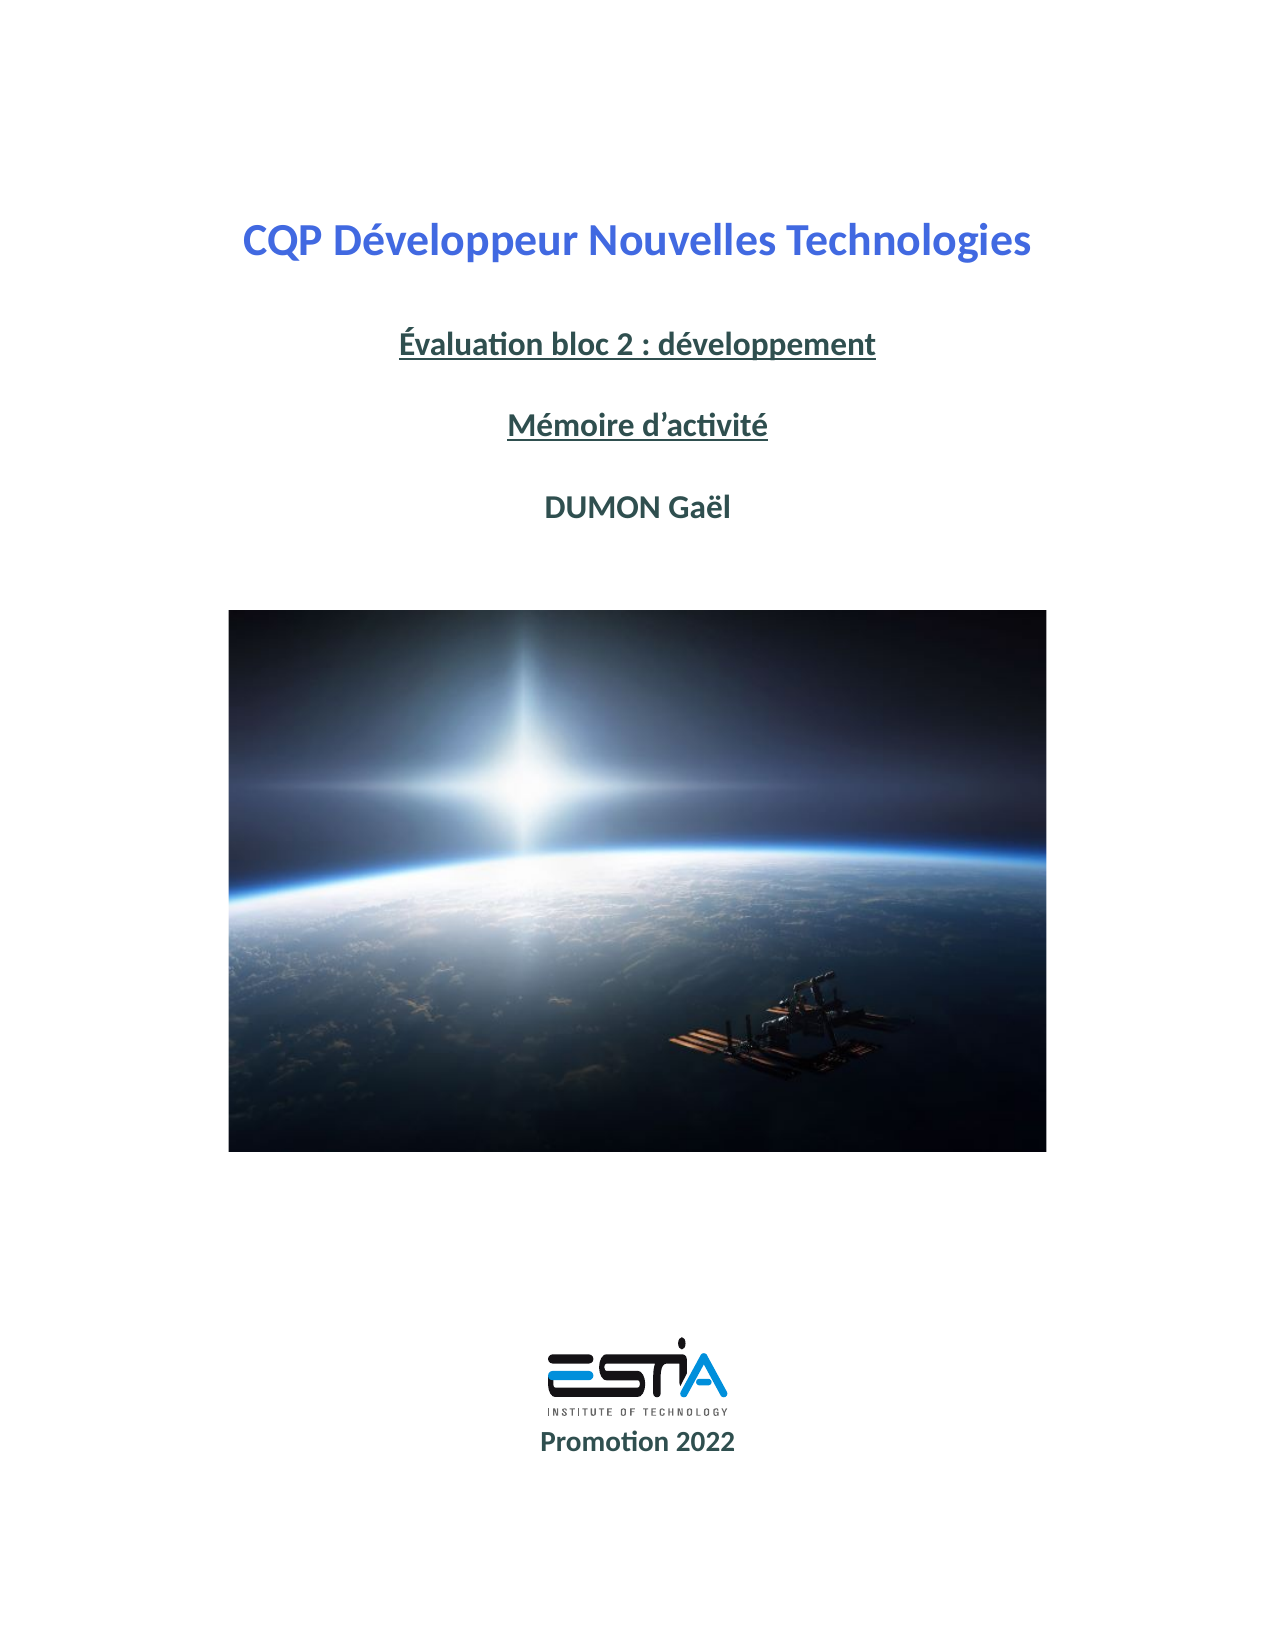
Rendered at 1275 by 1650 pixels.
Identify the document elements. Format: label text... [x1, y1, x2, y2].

picture [228, 610, 1047, 1152]
text Promotion 2022 [71, 1423, 1204, 1459]
text DUMON Gaël [71, 486, 1204, 527]
text Évaluation bloc 2 : développement [71, 323, 1204, 364]
text CQP Développeur Nouvelles Technologies [71, 211, 1204, 267]
text Mémoire d’activité [71, 404, 1204, 445]
